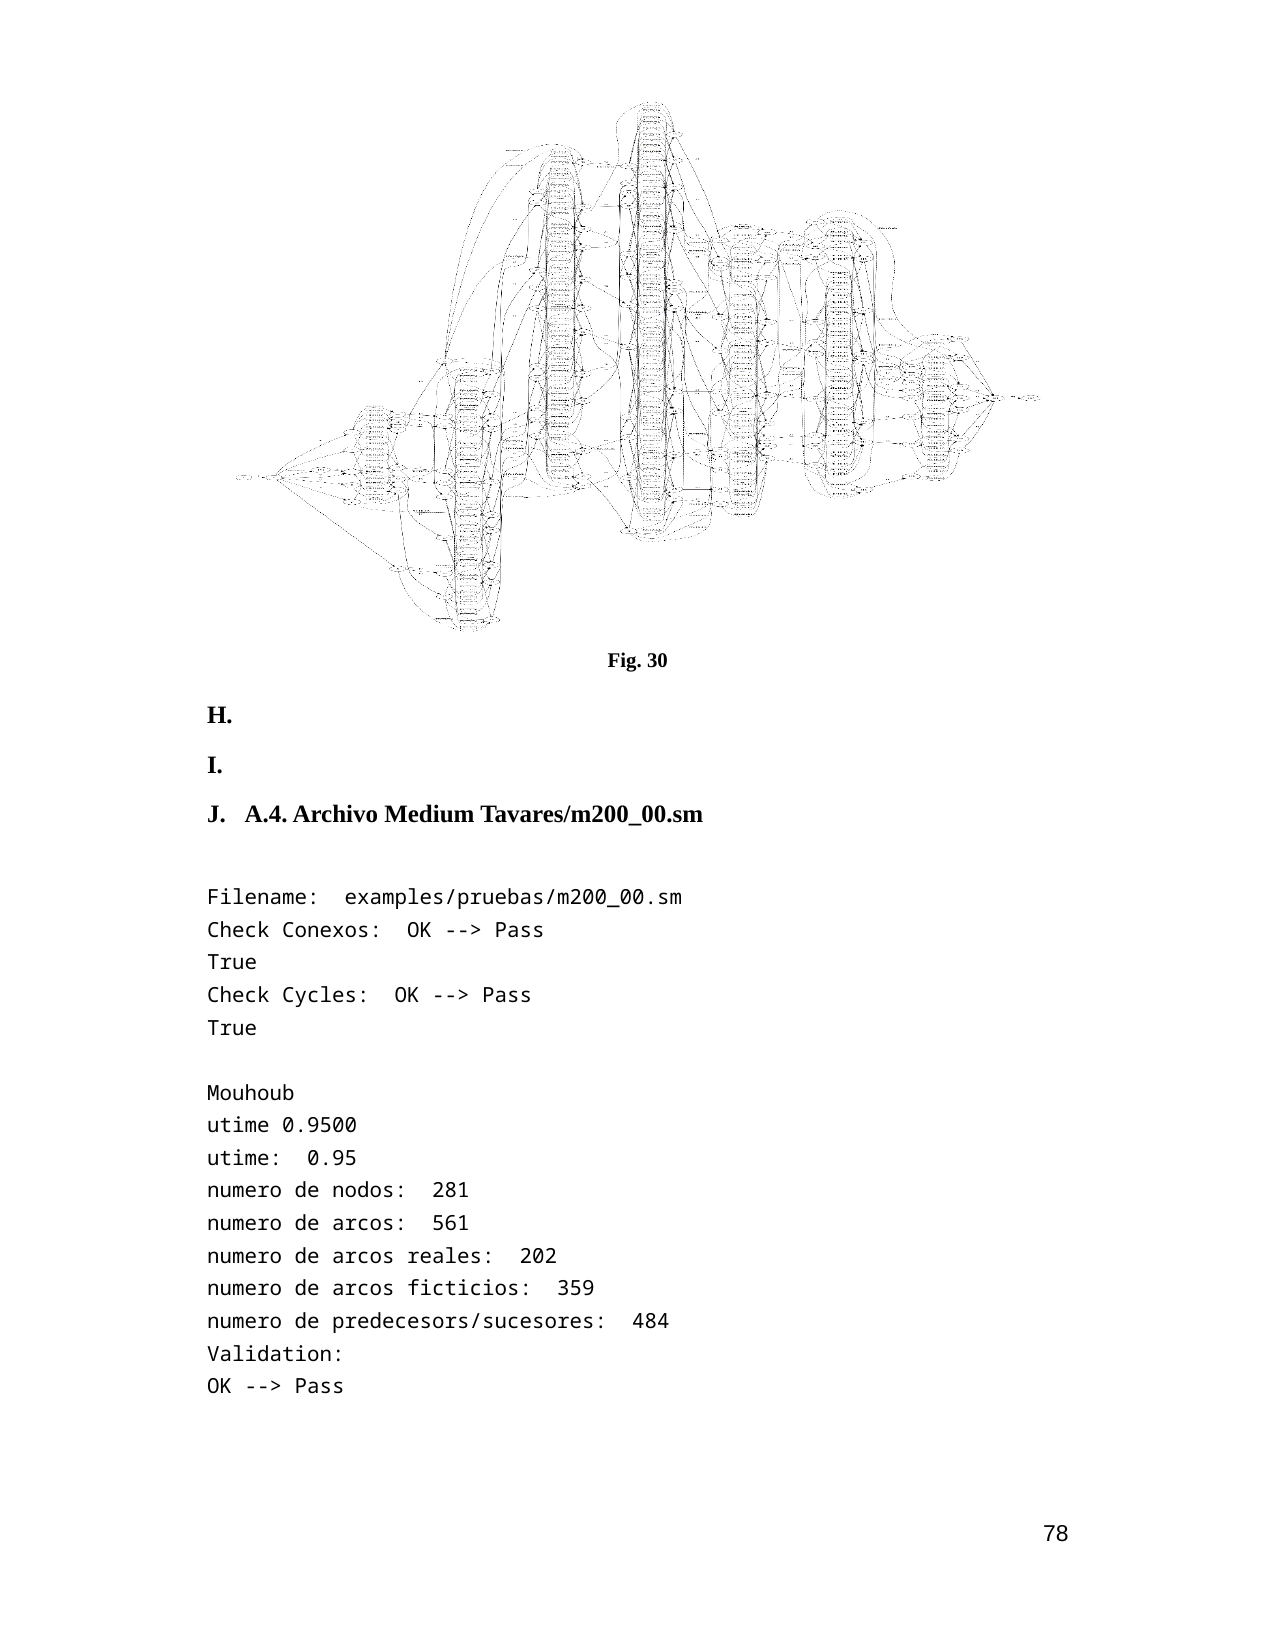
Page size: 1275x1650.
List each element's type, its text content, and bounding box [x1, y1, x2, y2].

text True [207, 1013, 1068, 1041]
text numero de nodos: 281 [207, 1176, 1068, 1204]
text Fig. 30 [207, 648, 1068, 672]
text Validation: [207, 1339, 1068, 1367]
text Filename: examples/pruebas/m200_00.sm [207, 882, 1068, 911]
text utime: 0.95 [207, 1143, 1068, 1171]
text True [207, 947, 1068, 976]
text numero de arcos reales: 202 [207, 1241, 1068, 1269]
text numero de arcos: 561 [207, 1208, 1068, 1237]
text numero de arcos ficticios: 359 [207, 1273, 1068, 1302]
text Check Conexos: OK --> Pass [207, 915, 1068, 943]
subtitle A.4. Archivo Medium Tavares/m200_00.sm [207, 799, 1068, 828]
text utime 0.9500 [207, 1110, 1068, 1139]
text OK --> Pass [207, 1371, 1068, 1400]
text numero de predecesors/sucesores: 484 [207, 1306, 1068, 1334]
text Check Cycles: OK --> Pass [207, 980, 1068, 1008]
text Mouhoub [207, 1078, 1068, 1106]
